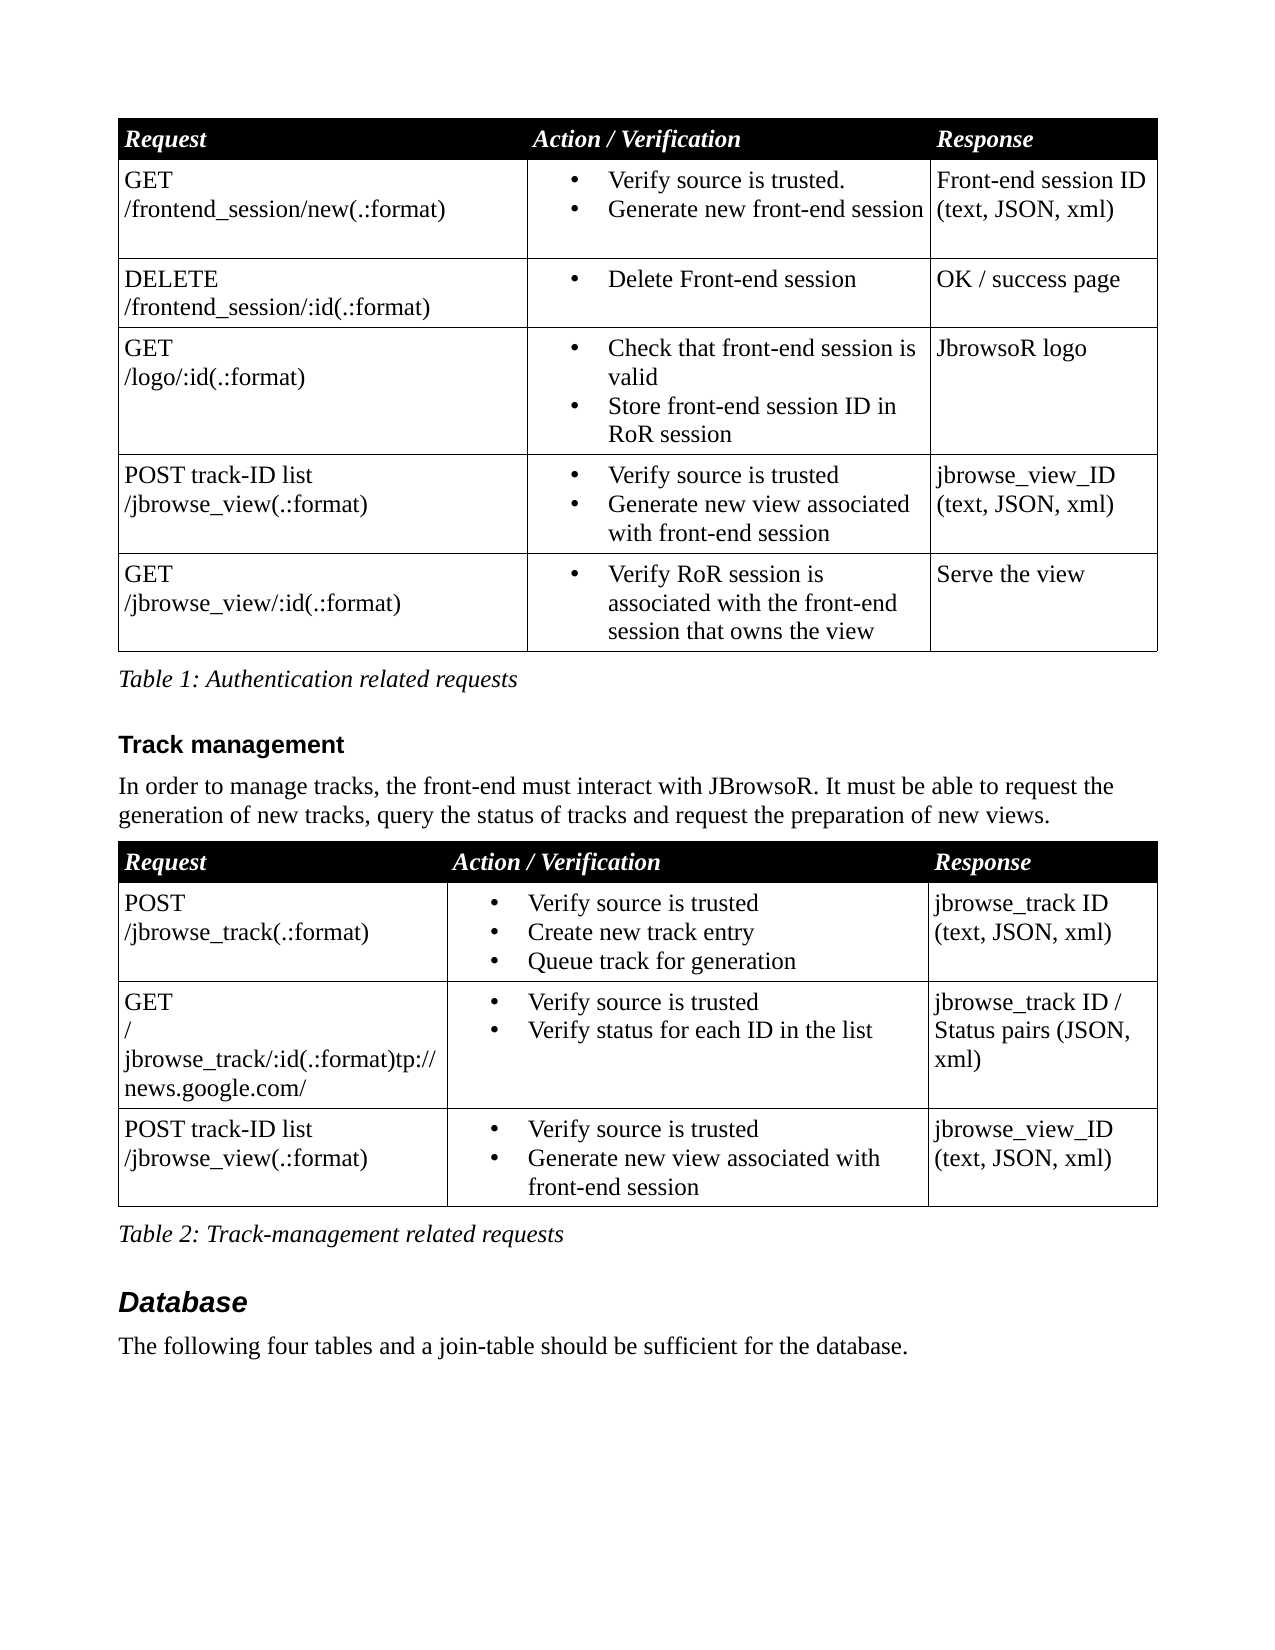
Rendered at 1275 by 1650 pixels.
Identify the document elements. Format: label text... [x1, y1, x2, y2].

table_header Response [929, 842, 1157, 882]
table_cell GET /jbrowse_view/:id(.:format) [119, 554, 527, 651]
table_cell Verify source is trusted. Generate new front-end session [528, 160, 930, 257]
table_cell GET /jbrowse_track/:id(.:format)tp://news.google.com/ [119, 982, 447, 1108]
table_header Request [119, 842, 447, 882]
table_cell Verify RoR session is associated with the front-end session that owns the view [528, 554, 930, 651]
table_header Request [119, 119, 527, 159]
table_cell Delete Front-end session [528, 259, 930, 327]
text In order to manage tracks, the front-end must interact with JBrowsoR. It must be able to request the generation of new tracks, query the status of tracks and request the preparation of new views. [118, 771, 1157, 829]
table_cell DELETE /frontend_session/:id(.:format) [119, 259, 527, 327]
table_cell Check that front-end session is valid Store front-end session ID in RoR session [528, 328, 930, 454]
table_header Response [931, 119, 1157, 159]
text Table 1: Authentication related requests [118, 664, 1157, 693]
subtitle Database [118, 1285, 1157, 1319]
table_cell jbrowse_track ID / Status pairs (JSON, xml) [929, 982, 1157, 1108]
table_cell Front-end session ID (text, JSON, xml) [931, 160, 1157, 257]
table_cell OK / success page [931, 259, 1157, 327]
text Table 2: Track-management related requests [118, 1219, 1157, 1248]
table_cell jbrowse_view_ID (text, JSON, xml) [929, 1109, 1157, 1206]
table_cell POST track-ID list /jbrowse_view(.:format) [119, 1109, 447, 1206]
table_cell GET /frontend_session/new(.:format) [119, 160, 527, 257]
table_cell jbrowse_view_ID (text, JSON, xml) [931, 455, 1157, 553]
table_cell POST track-ID list /jbrowse_view(.:format) [119, 455, 527, 553]
table_cell jbrowse_track ID (text, JSON, xml) [929, 883, 1157, 981]
table_cell GET /logo/:id(.:format) [119, 328, 527, 454]
table_cell Serve the view [931, 554, 1157, 651]
table_cell Verify source is trusted Verify status for each ID in the list [448, 982, 928, 1108]
table_cell Verify source is trusted Create new track entry Queue track for generation [448, 883, 928, 981]
table_cell Verify source is trusted Generate new view associated with front-end session [528, 455, 930, 553]
table_cell Verify source is trusted Generate new view associated with front-end session [448, 1109, 928, 1206]
table_header Action / Verification [448, 842, 928, 882]
table_header Action / Verification [528, 119, 930, 159]
subtitle Track management [118, 730, 1157, 759]
table_cell JbrowsoR logo [931, 328, 1157, 454]
table_cell POST /jbrowse_track(.:format) [119, 883, 447, 981]
text The following four tables and a join-table should be sufficient for the database. [118, 1331, 1157, 1360]
